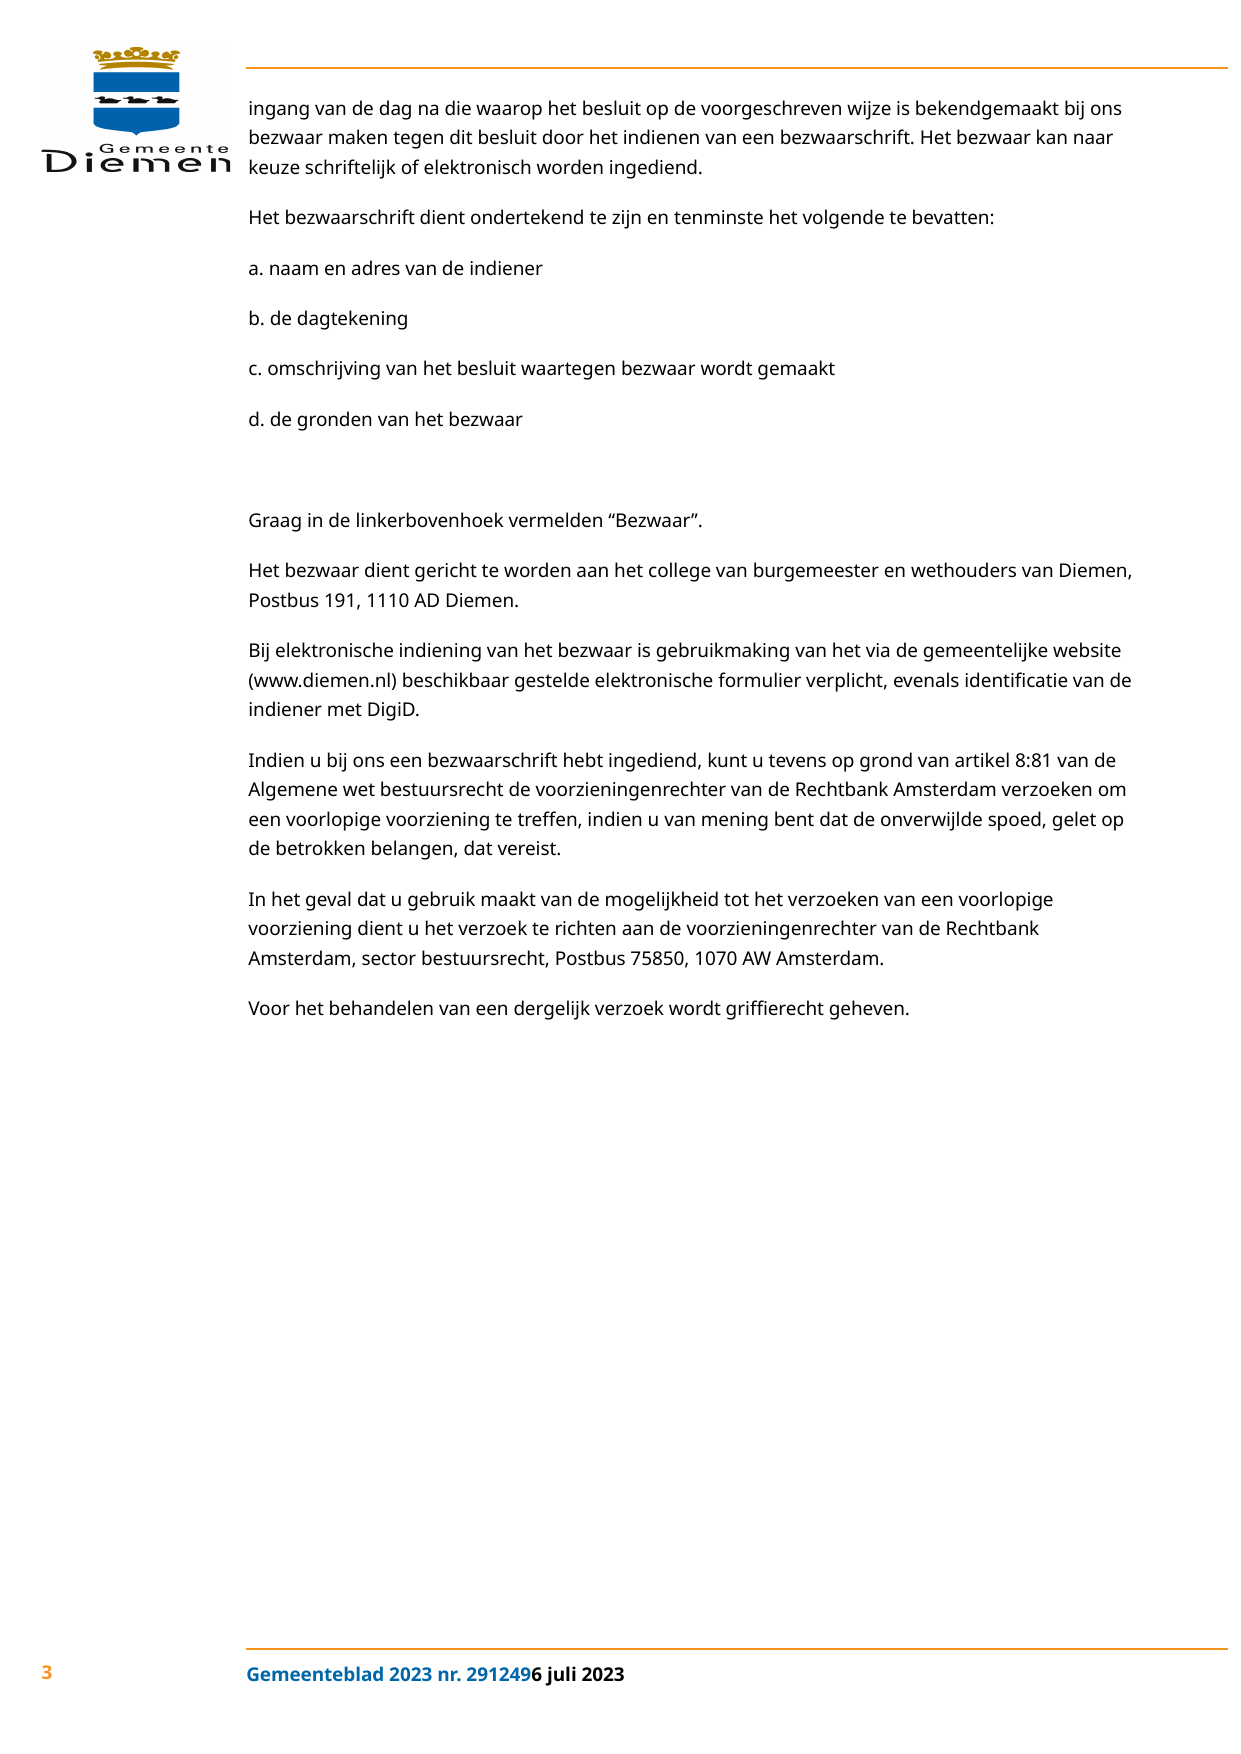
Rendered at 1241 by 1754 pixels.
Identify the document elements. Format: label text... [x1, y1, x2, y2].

text b. de dagtekening [248, 305, 1152, 331]
text In het geval dat u gebruik maakt van de mogelijkheid tot het verzoeken van een voorlopige voorziening dient u het verzoek te richten aan de voorzieningenrechter van de Rechtbank Amsterdam, sector bestuursrecht, Postbus 75850, 1070 AW Amsterdam. [248, 886, 1152, 971]
text d. de gronden van het bezwaar [248, 406, 1152, 432]
text a. naam en adres van de indiener [248, 255, 1152, 281]
text Het bezwaar dient gericht te worden aan het college van burgemeester en wethouders van Diemen, Postbus 191, 1110 AD Diemen. [248, 557, 1152, 613]
text c. omschrijving van het besluit waartegen bezwaar wordt gemaakt [248, 356, 1152, 381]
text Het bezwaarschrift dient ondertekend te zijn en tenminste het volgende te bevatten: [248, 204, 1152, 230]
text Voor het behandelen van een dergelijk verzoek wordt griffierecht geheven. [248, 996, 1152, 1021]
picture [41, 47, 231, 172]
text ingang van de dag na die waarop het besluit op de voorgeschreven wijze is bekendgemaakt bij ons bezwaar maken tegen dit besluit door het indienen van een bezwaarschrift. Het bezwaar kan naar keuze schriftelijk of elektronisch worden ingediend. [248, 95, 1152, 180]
text Indien u bij ons een bezwaarschrift hebt ingediend, kunt u tevens op grond van artikel 8:81 van de Algemene wet bestuursrecht de voorzieningenrechter van de Rechtbank Amsterdam verzoeken om een voorlopige voorziening te treffen, indien u van mening bent dat de onverwijlde spoed, gelet op de betrokken belangen, dat vereist. [248, 747, 1152, 861]
text Bij elektronische indiening van het bezwaar is gebruikmaking van het via de gemeentelijke website (www.diemen.nl) beschikbaar gestelde elektronische formulier verplicht, evenals identificatie van de indiener met DigiD. [248, 637, 1152, 722]
text Graag in de linkerbovenhoek vermelden “Bezwaar”. [248, 507, 1152, 533]
